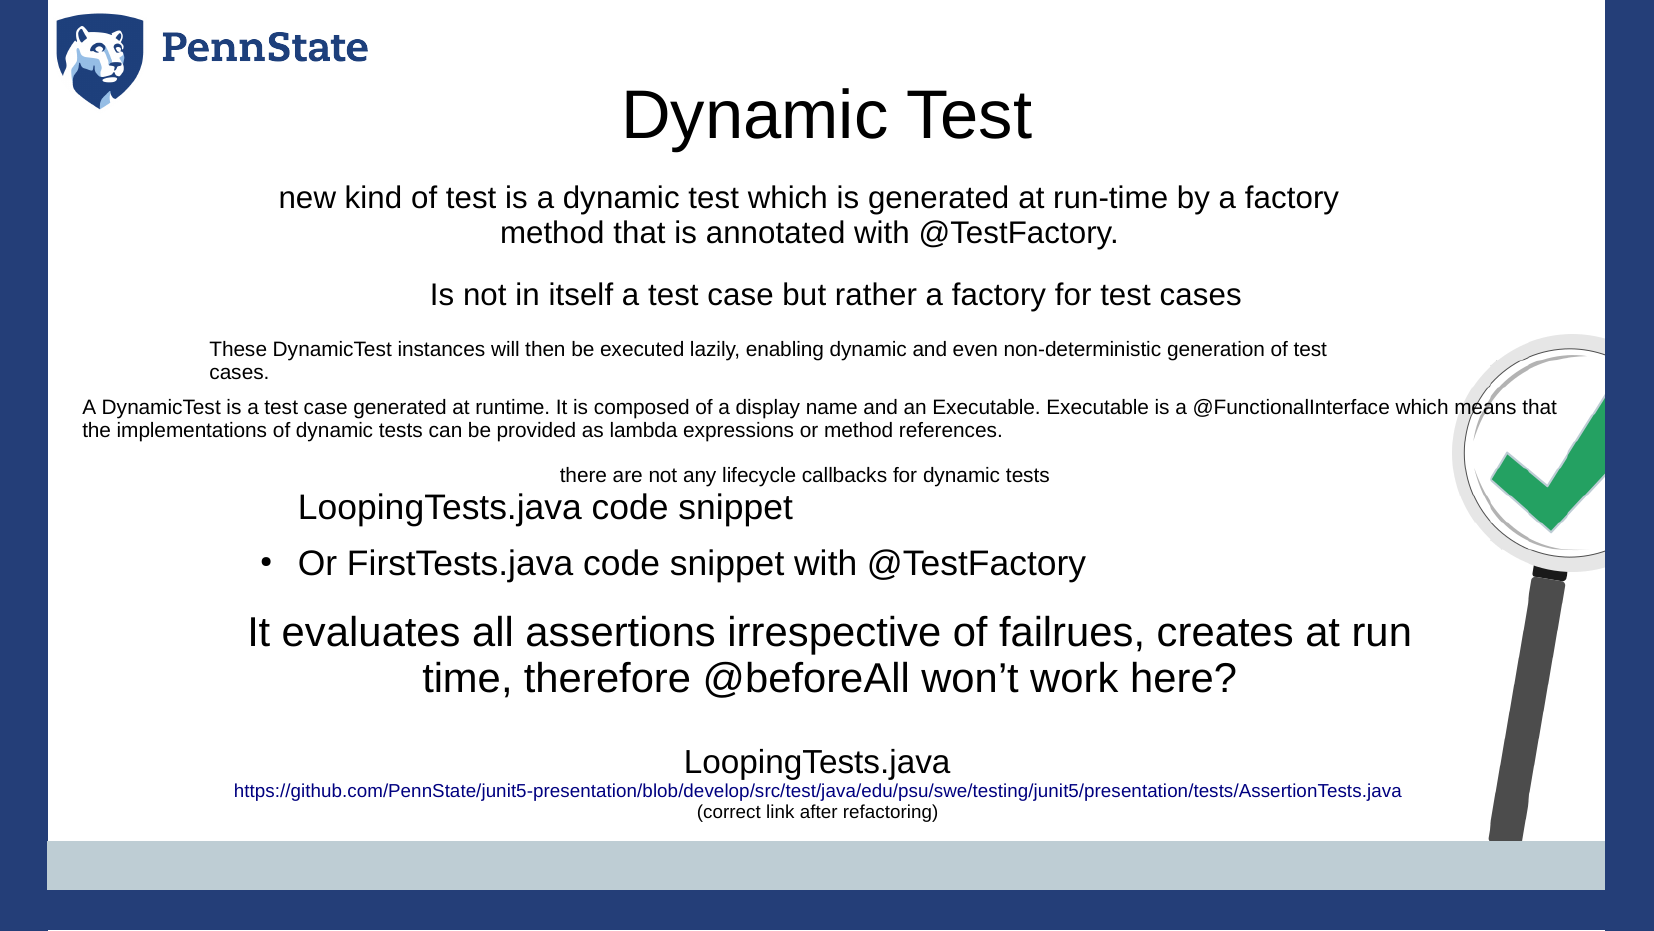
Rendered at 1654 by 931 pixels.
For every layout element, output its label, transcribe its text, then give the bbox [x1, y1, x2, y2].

picture [1452, 451, 1605, 841]
text_box new kind of test is a dynamic test which is generated at run-time by a factory method that is annotated with @TestFactory. [240, 172, 1381, 258]
text_box These DynamicTest instances will then be executed lazily, enabling dynamic and even non-deterministic generation of test cases. [194, 330, 1408, 369]
text_box there are not any lifecycle callbacks for dynamic tests [545, 456, 1066, 496]
picture [1452, 334, 1605, 388]
picture [48, 0, 411, 152]
text_box Is not in itself a test case but rather a factory for test cases [390, 270, 1276, 330]
list LoopingTests.java code snippet Or FirstTests.java code snippet with @TestFactory [247, 487, 1351, 586]
title LoopingTests.java https://github.com/PennState/junit5-presentation/blob/develop/src/test/java/edu/psu/swe/testing/junit5/presentation/tests/AssertionTests.java (correct link after refactoring) [210, 726, 1426, 840]
title It evaluates all assertions irrespective of failrues, creates at run time, therefore @beforeAll won’t work here? [222, 598, 1438, 712]
title Dynamic Test [82, 37, 1571, 193]
text_box A DynamicTest is a test case generated at runtime. It is composed of a display name and an Executable. Executable is a @FunctionalInterface which means that the implementations of dynamic tests can be provided as lambda expressions or method references. [67, 388, 1606, 451]
